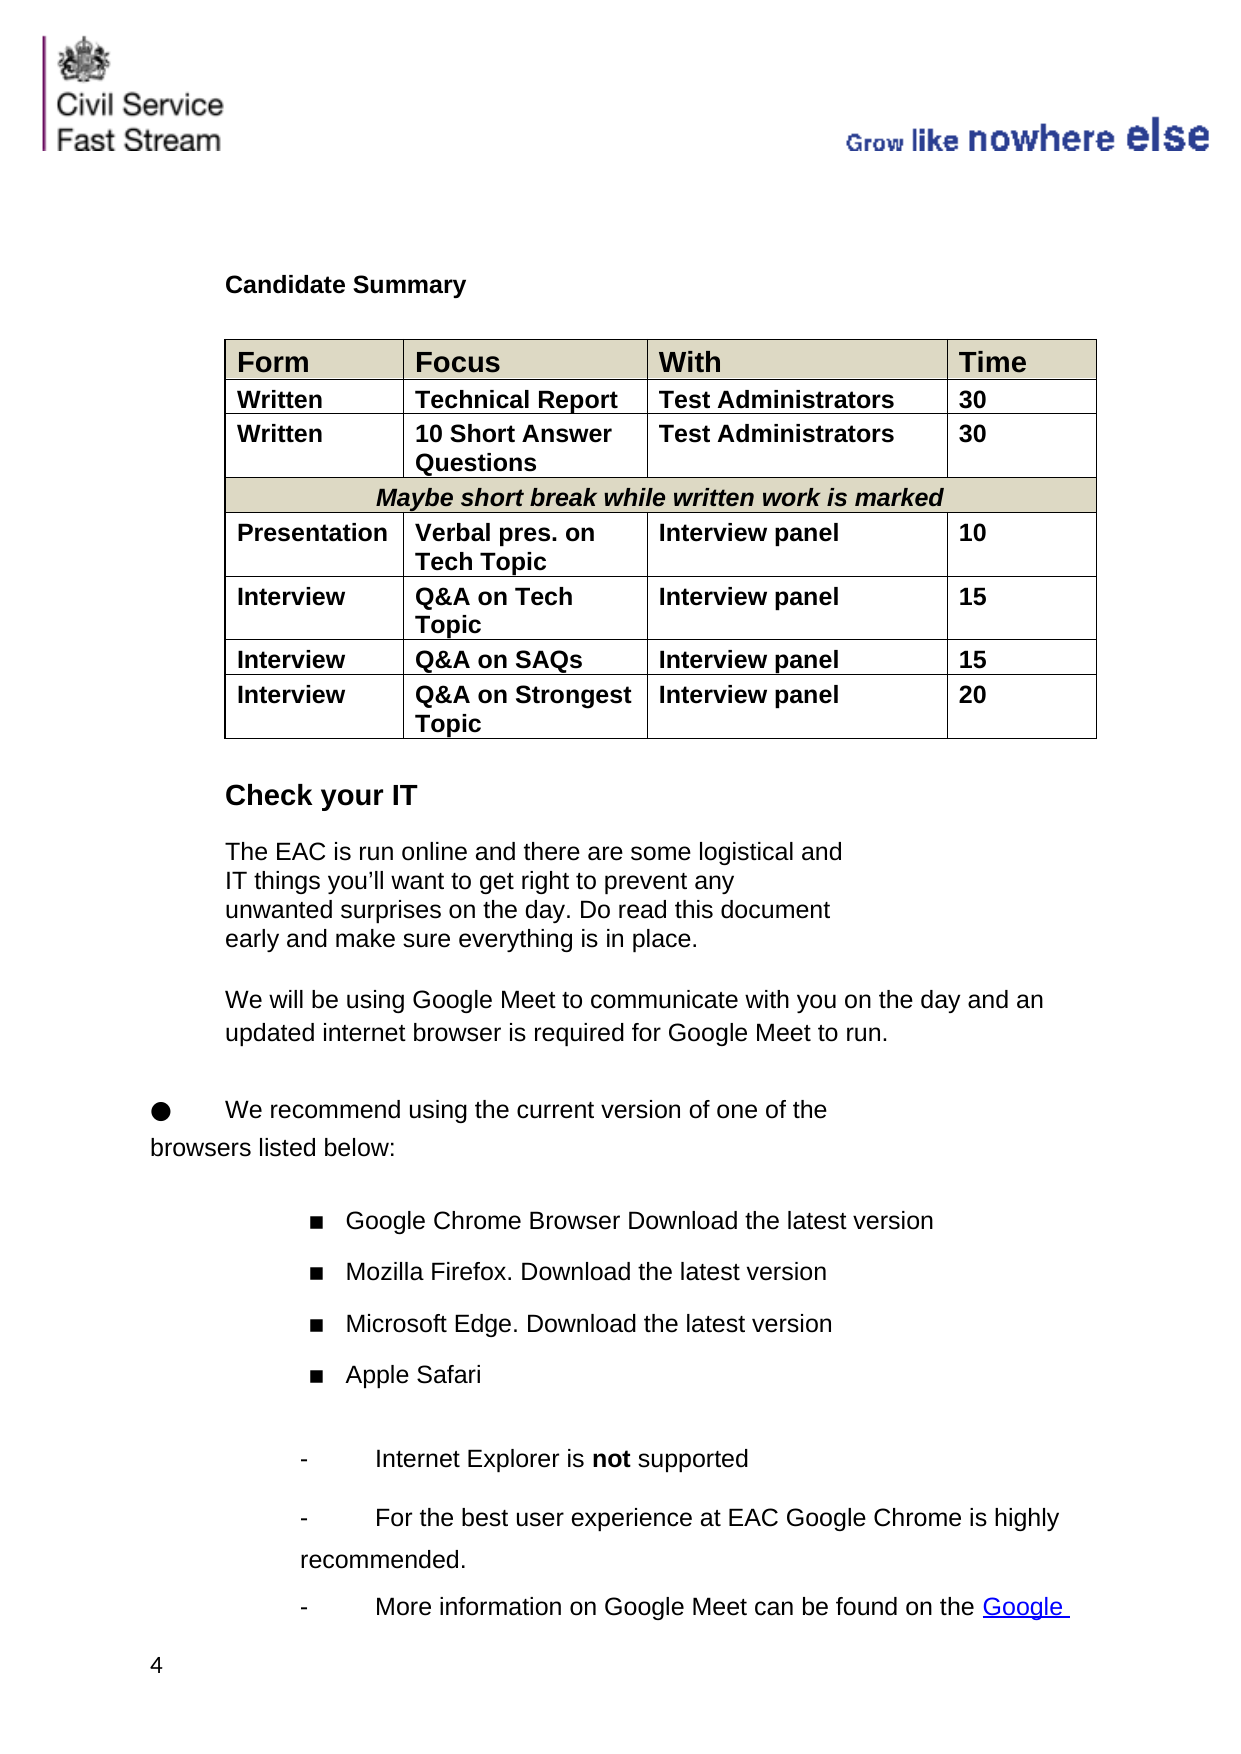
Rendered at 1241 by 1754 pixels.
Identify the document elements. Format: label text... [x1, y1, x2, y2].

list Apple Safari [308, 1346, 1090, 1397]
list For the best user experience at EAC Google Chrome is highly recommended. [300, 1489, 1090, 1574]
table_cell Interview [226, 675, 403, 738]
list We recommend using the current version of one of the browsers listed below: [150, 1082, 850, 1162]
list More information on Google Meet can be found on the Google [300, 1578, 1090, 1629]
table_cell Interview panel [648, 577, 947, 639]
table_cell Interview panel [648, 675, 947, 738]
table_cell Test Administrators [648, 414, 947, 477]
text Candidate Summary [225, 270, 997, 299]
table_cell Maybe short break while written work is marked [226, 478, 1096, 512]
table_cell Interview [226, 640, 403, 674]
table_cell Q&A on Tech Topic [404, 577, 647, 639]
table_cell 15 [948, 577, 1096, 639]
table_cell 10 [948, 513, 1096, 576]
table_cell 20 [948, 675, 1096, 738]
table_cell Verbal pres. on Tech Topic [404, 513, 647, 576]
table_cell Q&A on SAQs [404, 640, 647, 674]
table_cell Test Administrators [648, 380, 947, 413]
table_cell Interview [226, 577, 403, 639]
table_header With [648, 340, 947, 378]
list Internet Explorer is not supported [300, 1431, 1090, 1482]
text Check your IT [225, 778, 1090, 811]
table_cell 30 [948, 380, 1096, 413]
table_cell Interview panel [648, 640, 947, 674]
table_header Focus [404, 340, 647, 378]
table_cell Technical Report [404, 380, 647, 413]
table_header Time [948, 340, 1096, 378]
table_cell 30 [948, 414, 1096, 477]
table_cell Written [226, 414, 403, 477]
table_header Form [226, 340, 403, 378]
list Microsoft Edge. Download the latest version [308, 1295, 1090, 1346]
list Mozilla Firefox. Download the latest version [308, 1244, 1090, 1295]
table_cell Q&A on Strongest Topic [404, 675, 647, 738]
text The EAC is run online and there are some logistical and IT things you’ll want to get right to prevent any unwanted surprises on the day. Do read this document early and make sure everything is in place. [225, 837, 850, 952]
list Google Chrome Browser Download the latest version [308, 1192, 1090, 1244]
table_cell Written [226, 380, 403, 413]
text We will be using Google Meet to communicate with you on the day and an updated internet browser is required for Google Meet to run. [225, 985, 1090, 1047]
table_cell 15 [948, 640, 1096, 674]
table_cell Interview panel [648, 513, 947, 576]
table_cell 10 Short Answer Questions [404, 414, 647, 477]
table_cell Presentation [226, 513, 403, 576]
